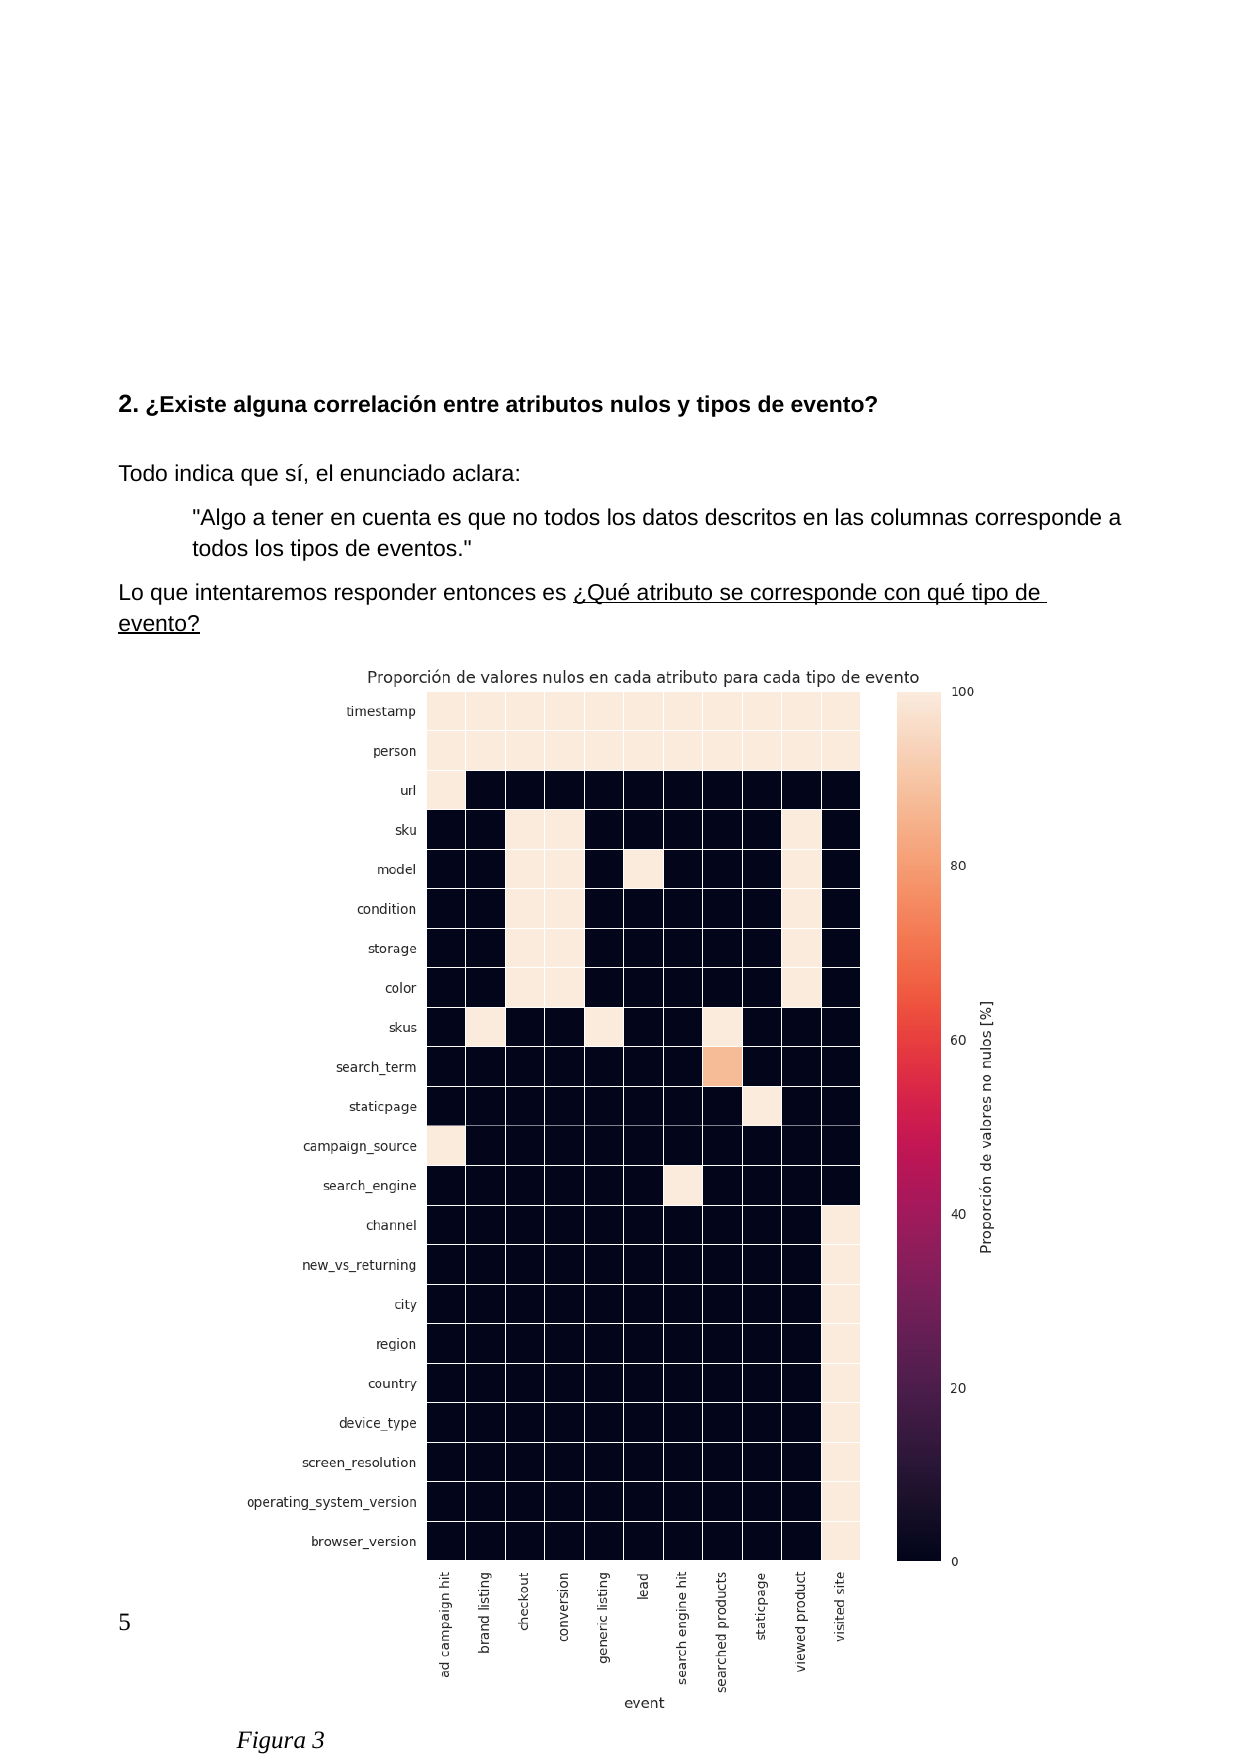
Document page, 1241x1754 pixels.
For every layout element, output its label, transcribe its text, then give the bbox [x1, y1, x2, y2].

text Todo indica que sí, el enunciado aclara: [118, 459, 1122, 486]
text Figura 3 [236, 1720, 1004, 1754]
text Lo que intentaremos responder entonces es ¿Qué atributo se corresponde con qué tipo de evento? [118, 579, 1122, 636]
picture [236, 660, 1004, 1720]
subtitle 2. ¿Existe alguna correlación entre atributos nulos y tipos de evento? [118, 389, 1122, 418]
text "Algo a tener en cuenta es que no todos los datos descritos en las columnas corresponde a todos los tipos de eventos." [192, 504, 1122, 561]
